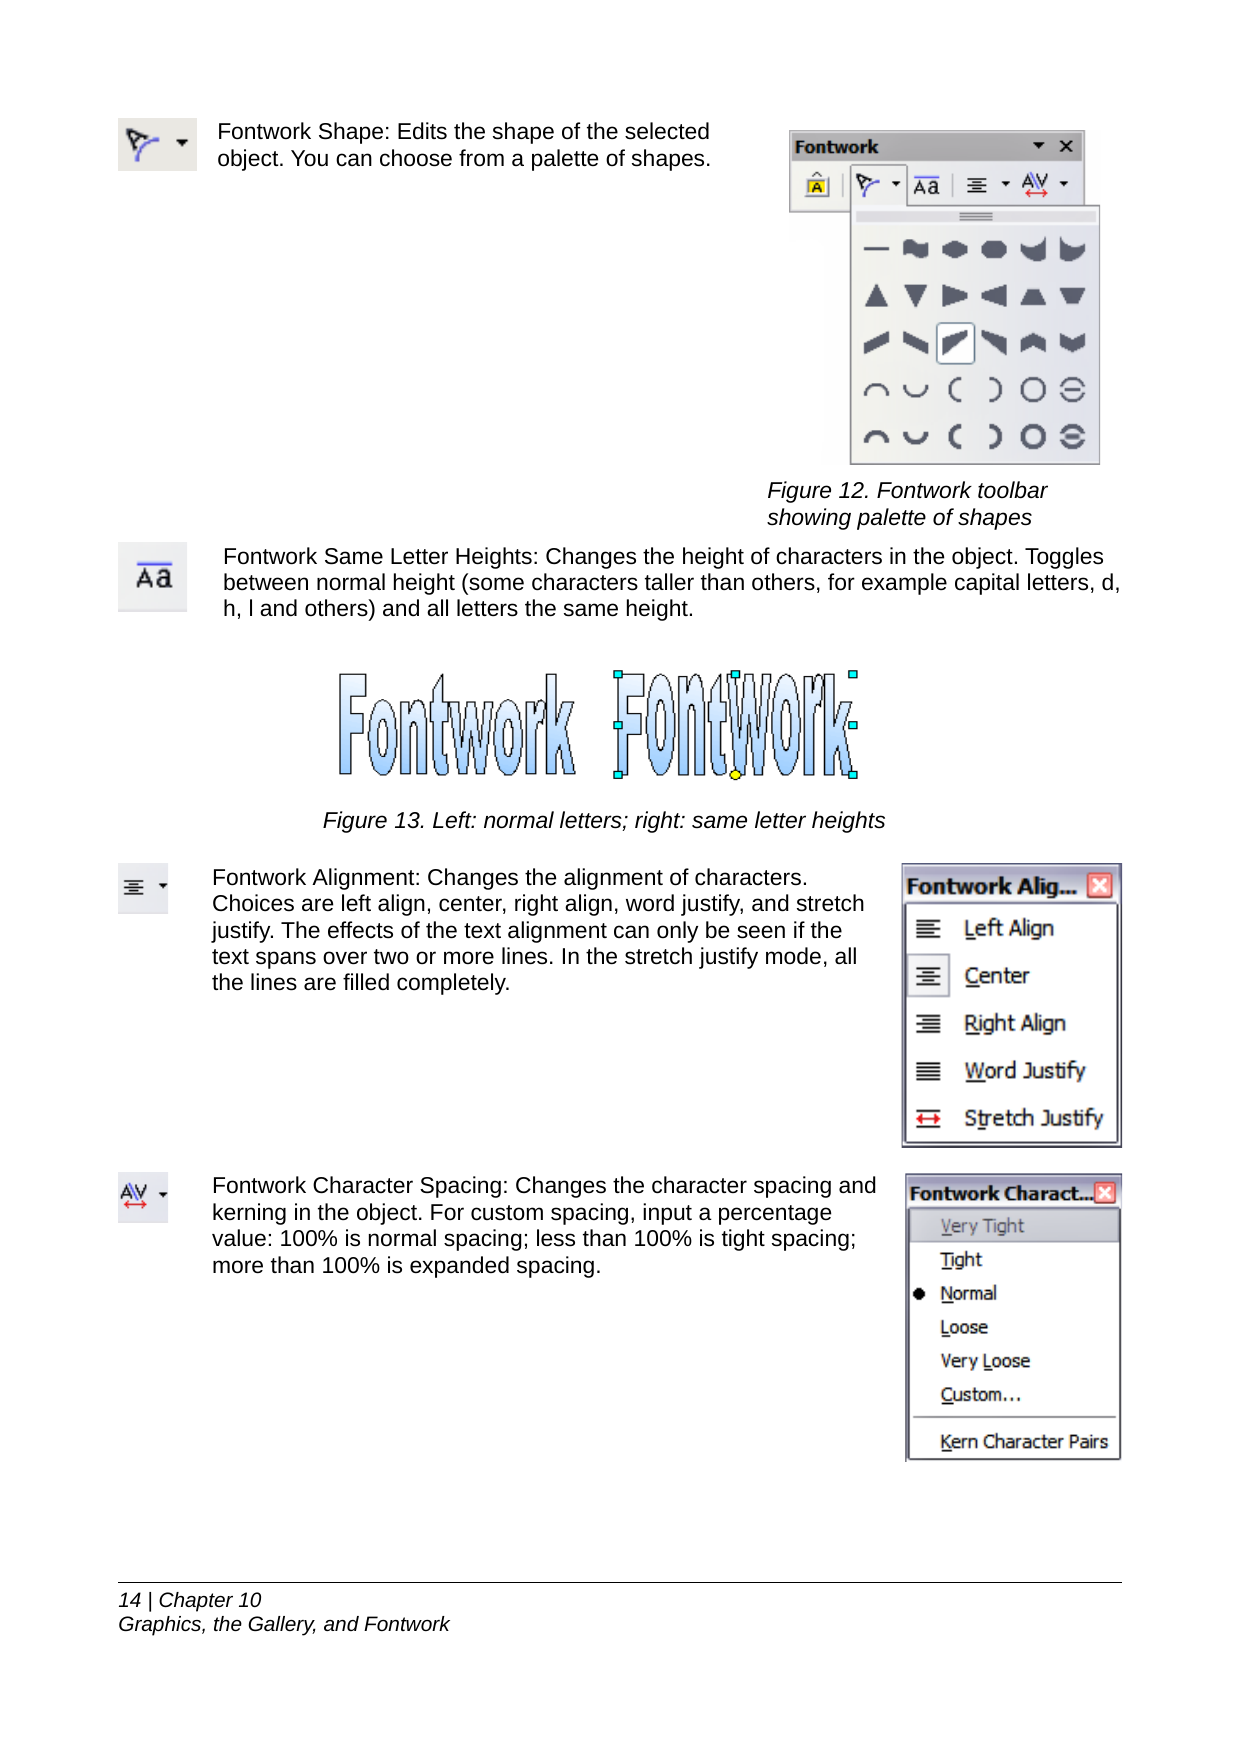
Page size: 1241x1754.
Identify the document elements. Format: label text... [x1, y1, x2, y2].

picture [118, 1172, 169, 1223]
table_header Fontwork Shape: Edits the shape of the selected object. You can choose from a palette of shapes. [217, 118, 717, 543]
table_header [118, 118, 217, 543]
picture [118, 542, 188, 612]
table_header Fontwork Same Letter Heights: Changes the height of characters in the object. Toggles between normal height (some characters taller than others, for example capital letters, d, h, l and others) and all letters the same height. [223, 543, 1122, 634]
picture [118, 118, 197, 171]
table_header [118, 1173, 212, 1474]
picture [322, 646, 878, 801]
table_header [118, 543, 223, 634]
table_header [118, 864, 212, 1160]
table_header [883, 1173, 1122, 1474]
table_header Fontwork Alignment: Changes the alignment of characters. Choices are left align, center, right align, word justify, and stretch justify. The effects of the text alignment can only be seen if the text spans over two or more lines. In the stretch justify mode, all the lines are filled completely. [212, 864, 874, 1160]
picture [789, 130, 1100, 465]
table_header [717, 118, 1122, 543]
text Figure 276. Left: normal letters; right: same letter heights [323, 807, 917, 833]
table_header Fontwork Character Spacing: Changes the character spacing and kerning in the object. For custom spacing, input a percentage value: 100% is normal spacing; less than 100% is tight spacing; more than 100% is expanded spacing. [212, 1173, 882, 1474]
picture [905, 1172, 1123, 1462]
picture [901, 863, 1123, 1148]
picture [118, 863, 169, 914]
table_header [874, 864, 1122, 1160]
